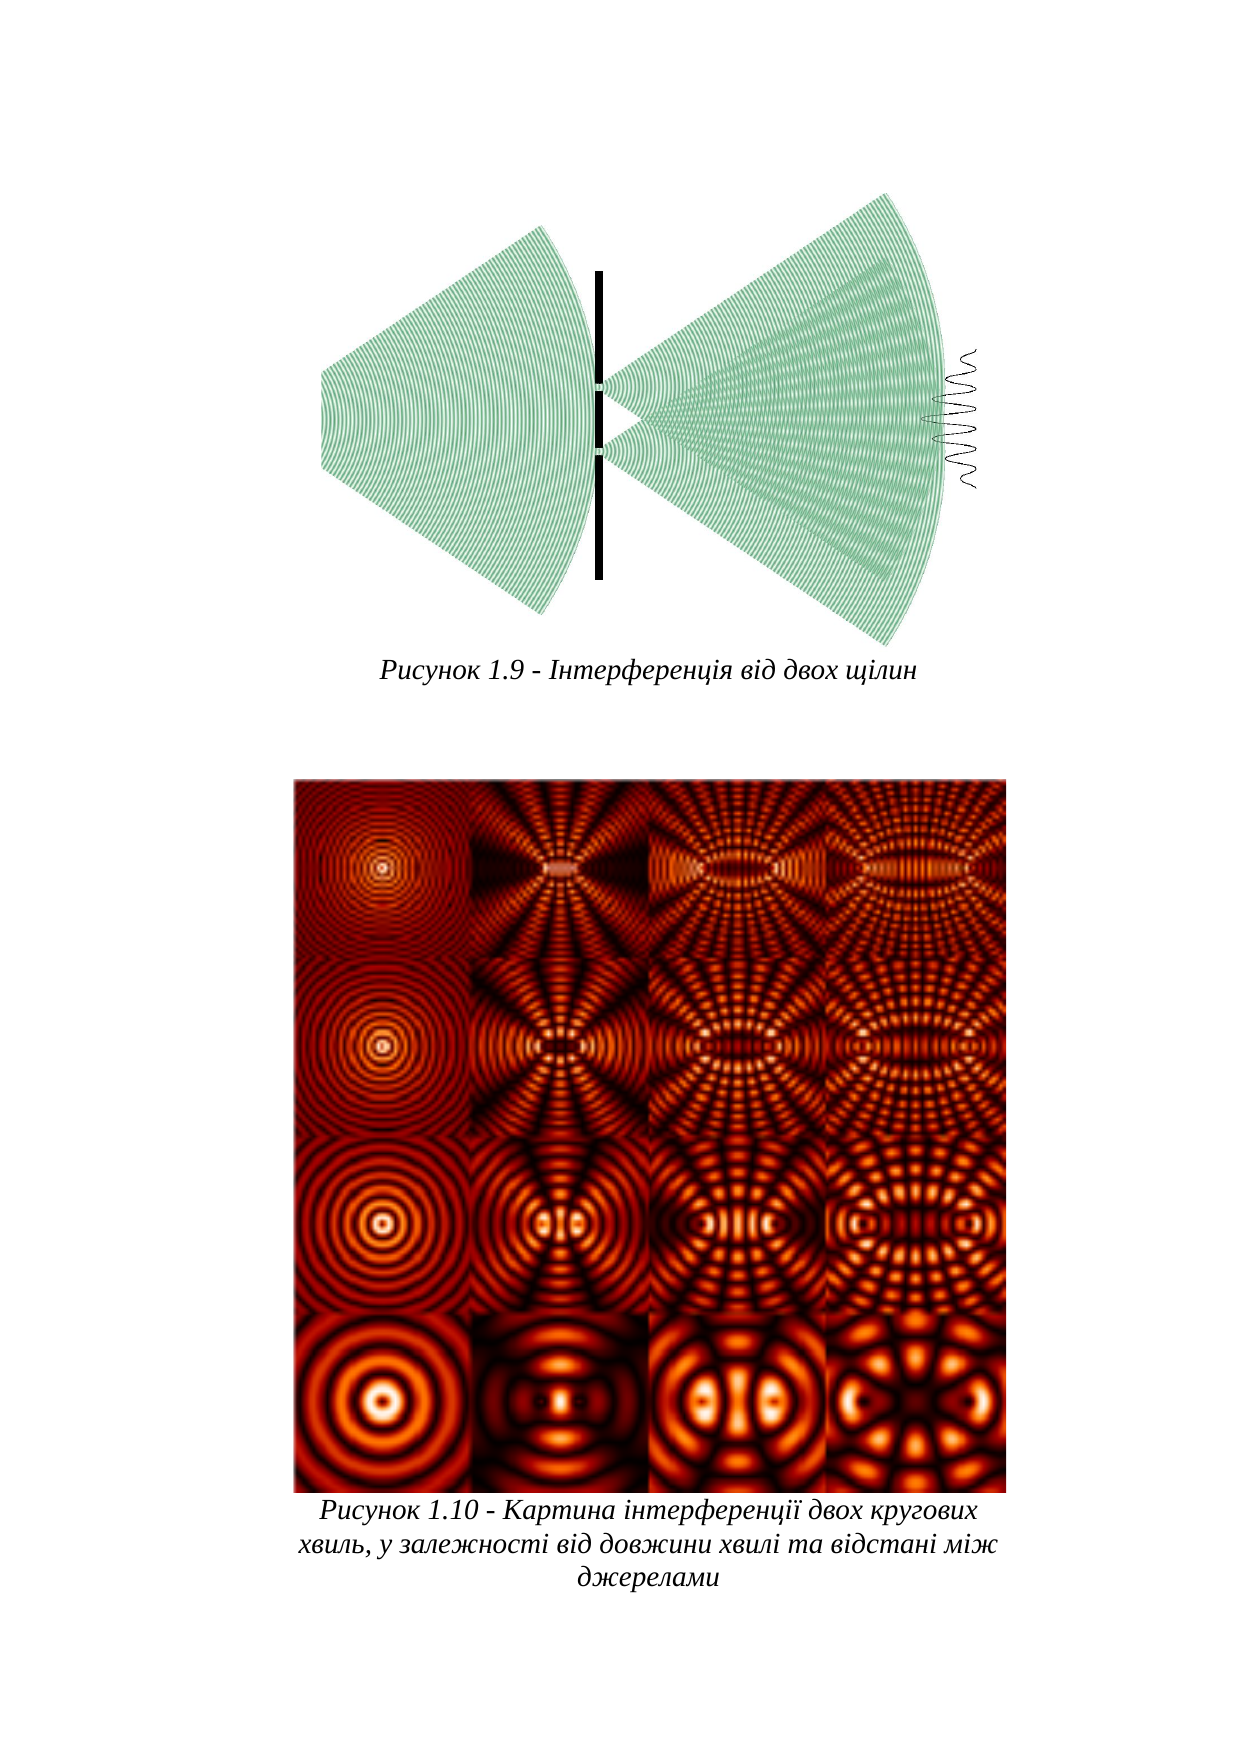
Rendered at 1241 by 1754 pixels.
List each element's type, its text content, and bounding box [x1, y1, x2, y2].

text Рисунок 1.9 - Інтерференція від двох щілин [321, 652, 978, 685]
picture [293, 779, 1007, 1493]
text Рисунок 1.10 - Картина інтерференції двох кругових хвиль, у залежності від довжини хвилі та відстані між джерелами [293, 1493, 1006, 1593]
picture [321, 193, 978, 652]
